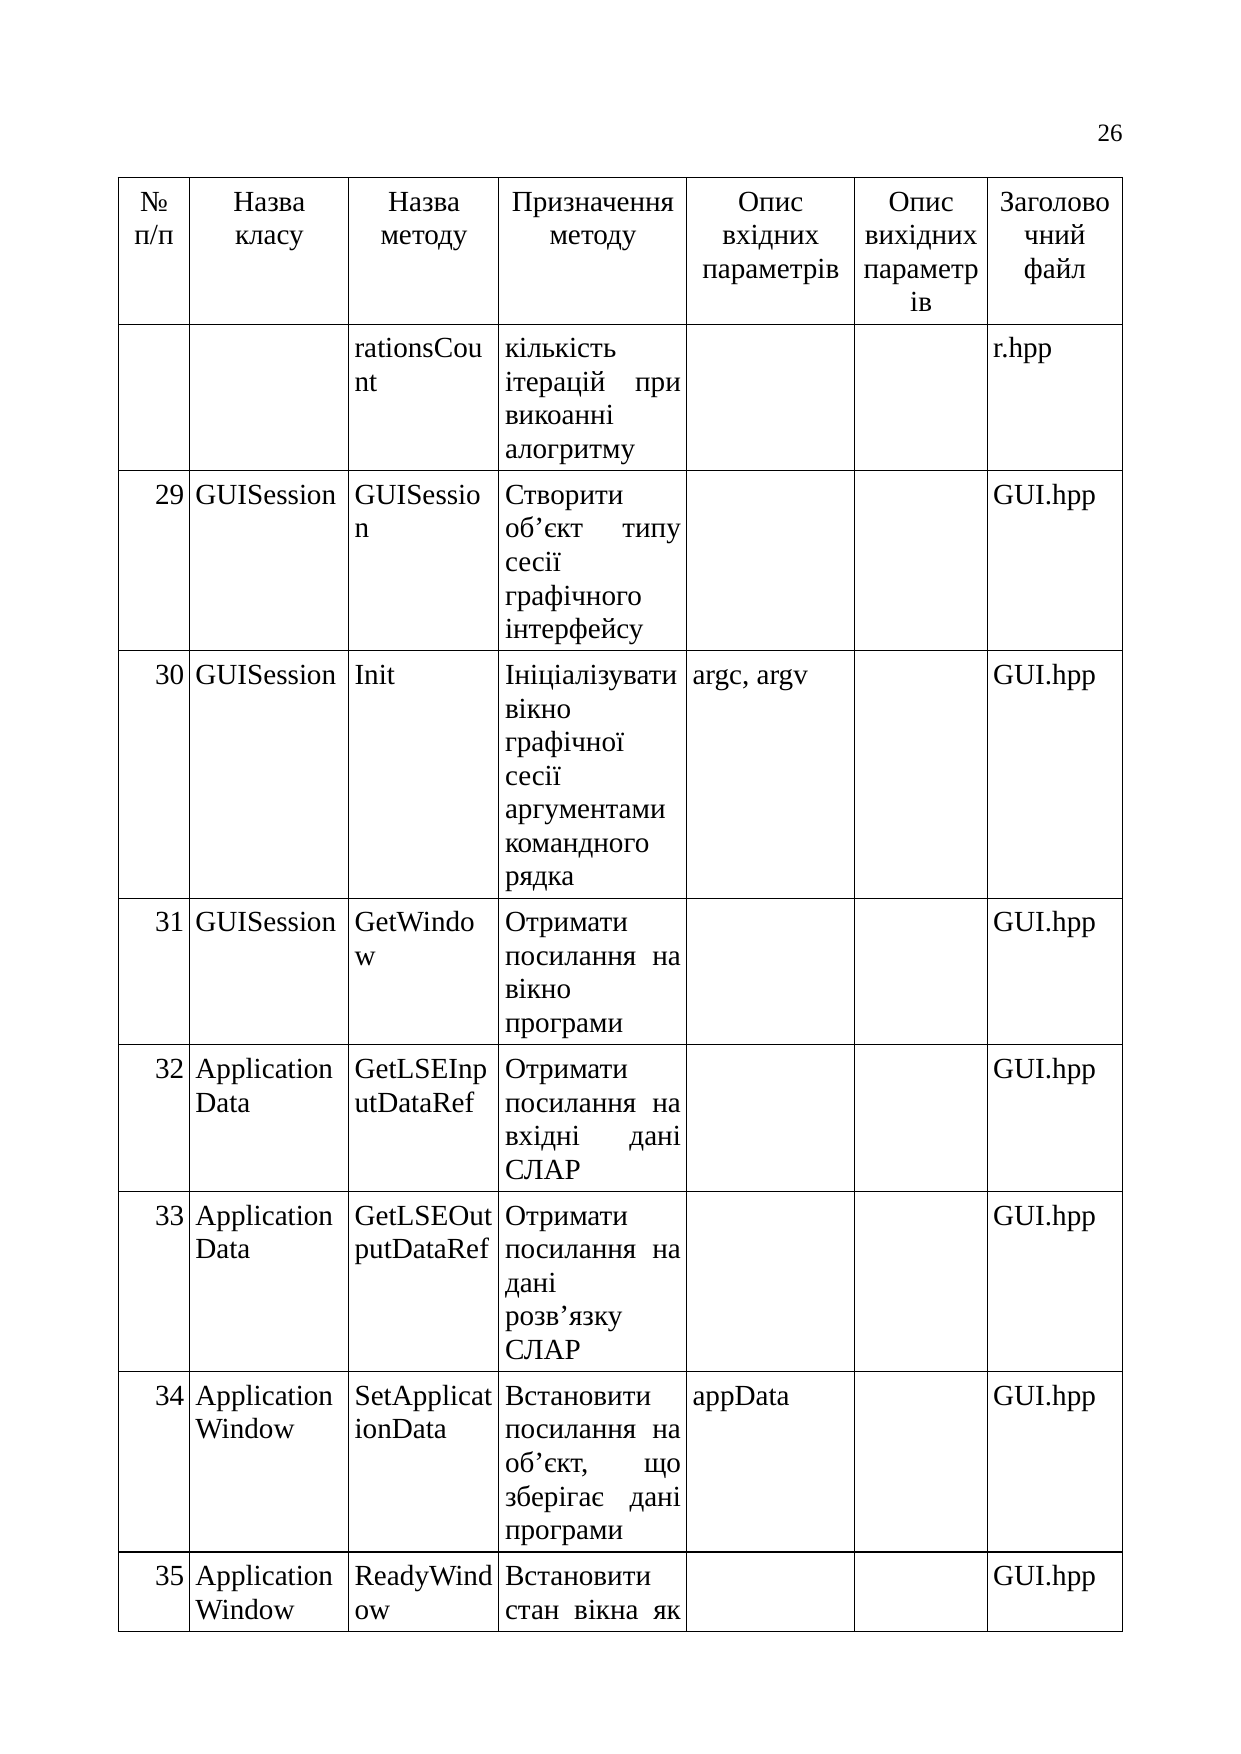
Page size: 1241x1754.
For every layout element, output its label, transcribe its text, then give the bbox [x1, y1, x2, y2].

table_cell кількість ітерацій при викоанні алогритму [499, 325, 686, 470]
table_cell [190, 325, 348, 470]
table_cell [855, 1372, 987, 1551]
table_header № п/п [119, 178, 189, 323]
table_cell [687, 899, 854, 1044]
table_cell ReadyWindow [349, 1553, 498, 1631]
table_cell [119, 325, 189, 470]
table_cell GetLSEInputDataRef [349, 1045, 498, 1191]
table_cell 35 [119, 1553, 189, 1631]
table_cell 34 [119, 1372, 189, 1551]
table_cell argc, argv [687, 651, 854, 898]
table_cell [687, 1045, 854, 1191]
table_cell [855, 899, 987, 1044]
table_header Назва методу [349, 178, 498, 323]
table_cell Отримати посилання на дані розв’язку СЛАР [499, 1192, 686, 1371]
table_cell [855, 471, 987, 650]
table_cell ApplicationData [190, 1192, 348, 1371]
table_cell [855, 1045, 987, 1191]
table_cell ApplicationData [190, 1045, 348, 1191]
table_cell 33 [119, 1192, 189, 1371]
table_cell 32 [119, 1045, 189, 1191]
table_cell GUI.hpp [988, 1553, 1122, 1631]
table_header Опис вхідних параметрів [687, 178, 854, 323]
table_cell ApplicationWindow [190, 1372, 348, 1551]
table_cell Отримати посилання на вхідні дані СЛАР [499, 1045, 686, 1191]
table_cell GUI.hpp [988, 1372, 1122, 1551]
table_cell Init [349, 651, 498, 898]
table_cell Встановити стан вікна як [499, 1553, 686, 1631]
table_cell GUI.hpp [988, 471, 1122, 650]
table_header Призначення методу [499, 178, 686, 323]
table_cell Ініціалізувати вікно графічної сесії аргументами командного рядка [499, 651, 686, 898]
table_cell [855, 651, 987, 898]
table_cell [855, 1192, 987, 1371]
table_cell [855, 1553, 987, 1631]
table_cell [687, 471, 854, 650]
table_cell [687, 325, 854, 470]
table_cell GUISession [190, 651, 348, 898]
table_cell appData [687, 1372, 854, 1551]
table_cell GUISession [190, 471, 348, 650]
table_cell GUI.hpp [988, 899, 1122, 1044]
table_cell 30 [119, 651, 189, 898]
table_cell rationsCount [349, 325, 498, 470]
table_cell GetWindow [349, 899, 498, 1044]
table_cell [855, 325, 987, 470]
table_cell GUI.hpp [988, 1192, 1122, 1371]
table_cell [687, 1192, 854, 1371]
table_cell GUISession [349, 471, 498, 650]
table_cell GetLSEOutputDataRef [349, 1192, 498, 1371]
table_cell 31 [119, 899, 189, 1044]
table_cell Створити об’єкт типу сесії графічного інтерфейсу [499, 471, 686, 650]
table_cell ApplicationWindow [190, 1553, 348, 1631]
table_cell GUISession [190, 899, 348, 1044]
table_cell GUI.hpp [988, 1045, 1122, 1191]
table_cell Отримати посилання на вікно програми [499, 899, 686, 1044]
table_cell SetApplicationData [349, 1372, 498, 1551]
table_header Опис вихідних параметрів [855, 178, 987, 323]
table_cell Встановити посилання на об’єкт, що зберігає дані програми [499, 1372, 686, 1551]
table_cell [687, 1553, 854, 1631]
table_cell GUI.hpp [988, 651, 1122, 898]
table_cell r.hpp [988, 325, 1122, 470]
table_cell 29 [119, 471, 189, 650]
table_header Заголовочний файл [988, 178, 1122, 323]
table_header Назва класу [190, 178, 348, 323]
